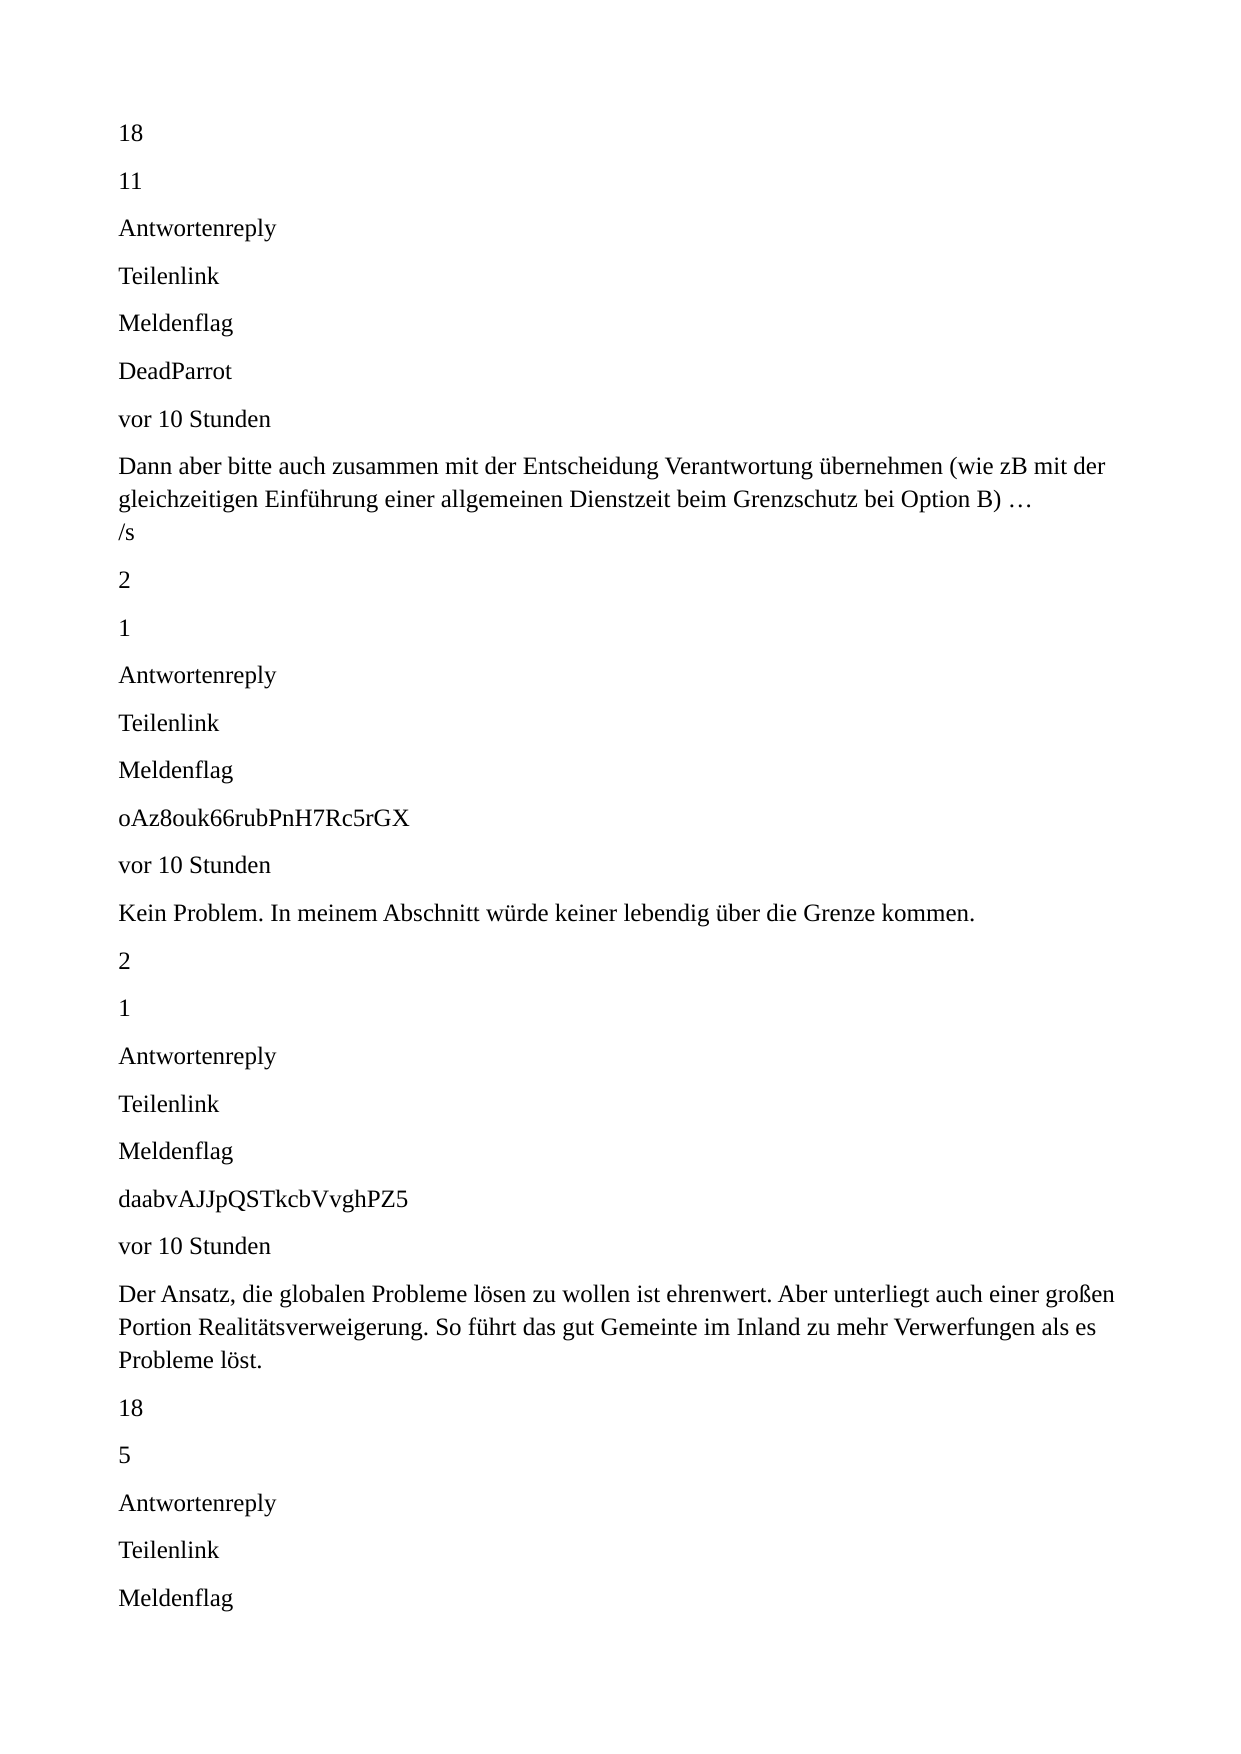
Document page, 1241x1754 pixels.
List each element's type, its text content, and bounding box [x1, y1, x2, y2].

text Antwortenreply [118, 1488, 1122, 1517]
text Meldenflag [118, 308, 1122, 337]
text daabvAJJpQSTkcbVvghPZ5 [118, 1184, 1122, 1213]
text DeadParrot [118, 356, 1122, 385]
text Teilenlink [118, 261, 1122, 290]
text Teilenlink [118, 708, 1122, 737]
text Antwortenreply [118, 660, 1122, 689]
text vor 10 Stunden [118, 1231, 1122, 1260]
text 1 [118, 993, 1122, 1022]
text Der Ansatz, die globalen Probleme lösen zu wollen ist ehrenwert. Aber unterliegt auch einer großen Portion Realitätsverweigerung. So führt das gut Gemeinte im Inland zu mehr Verwerfungen als es Probleme löst. [118, 1279, 1122, 1374]
text vor 10 Stunden [118, 404, 1122, 432]
text 18 [118, 1393, 1122, 1421]
text Dann aber bitte auch zusammen mit der Entscheidung Verantwortung übernehmen (wie zB mit der gleichzeitigen Einführung einer allgemeinen Dienstzeit beim Grenzschutz bei Option B) … /s [118, 451, 1122, 546]
text Antwortenreply [118, 213, 1122, 242]
text vor 10 Stunden [118, 851, 1122, 879]
text Meldenflag [118, 1136, 1122, 1165]
text Kein Problem. In meinem Abschnitt würde keiner lebendig über die Grenze kommen. [118, 898, 1122, 927]
text 2 [118, 565, 1122, 594]
text 5 [118, 1440, 1122, 1469]
text Teilenlink [118, 1536, 1122, 1564]
text Meldenflag [118, 1583, 1122, 1612]
text Antwortenreply [118, 1041, 1122, 1070]
text 2 [118, 946, 1122, 974]
text Meldenflag [118, 755, 1122, 784]
text Teilenlink [118, 1089, 1122, 1117]
text 1 [118, 613, 1122, 641]
text 11 [118, 166, 1122, 194]
text oAz8ouk66rubPnH7Rc5rGX [118, 803, 1122, 832]
text 18 [118, 118, 1122, 147]
